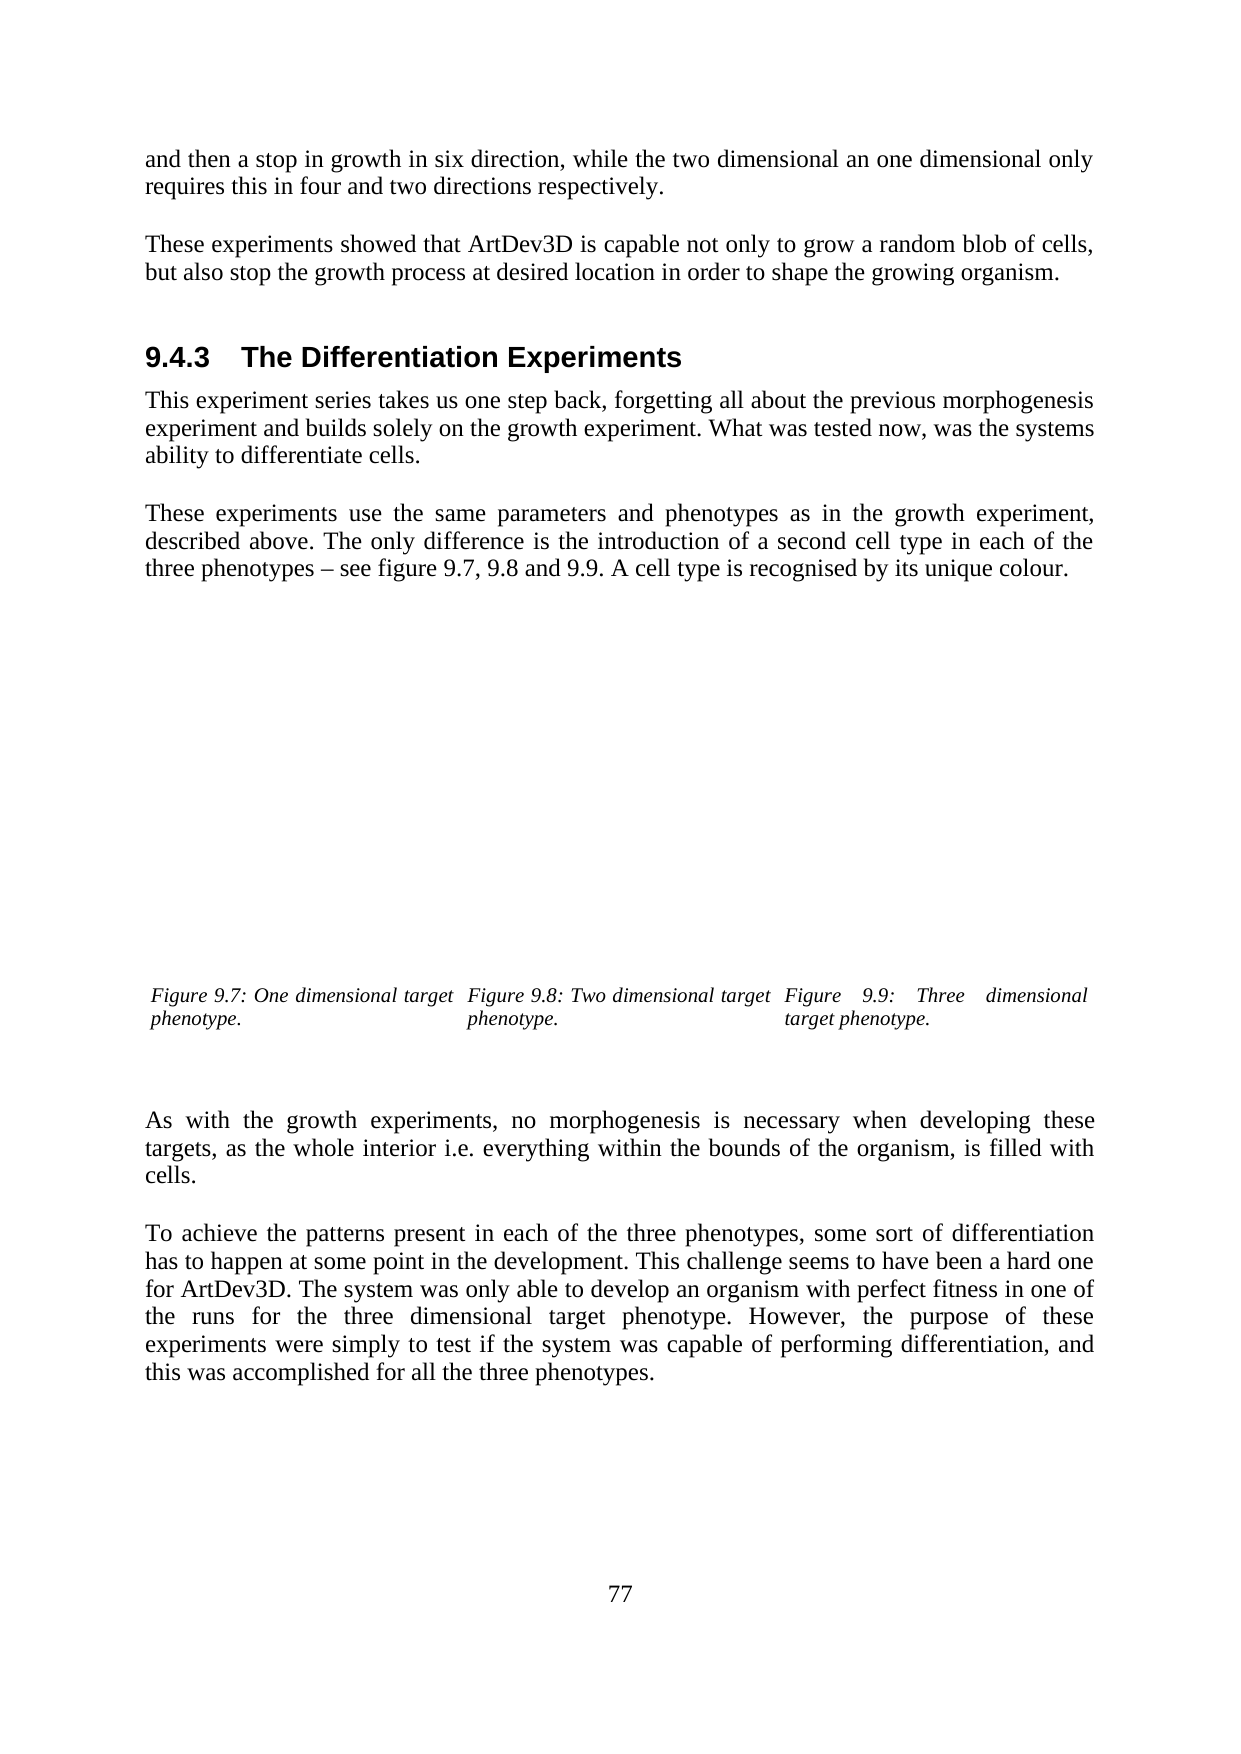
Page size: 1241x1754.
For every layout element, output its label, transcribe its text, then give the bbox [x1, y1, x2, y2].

table_header [145, 640, 462, 971]
text As with the growth experiments, no morphogenesis is necessary when developing these targets, as the whole interior i.e. everything within the bounds of the organism, is filled with cells. [145, 1106, 1096, 1189]
table_cell Figure 9.9: Three dimensional target phenotype. [779, 971, 1096, 1030]
text These experiments showed that ArtDev3D is capable not only to grow a random blob of cells, but also stop the growth process at desired location in order to shape the growing organism. [145, 230, 1096, 286]
table_header [779, 640, 1096, 971]
table_cell Figure 9.8: Two dimensional target phenotype. [462, 971, 778, 1030]
text and then a stop in growth in six direction, while the two dimensional an one dimensional only requires this in four and two directions respectively. [145, 145, 1096, 200]
text To achieve the patterns present in each of the three phenotypes, some sort of differentiation has to happen at some point in the development. This challenge seems to have been a hard one for ArtDev3D. The system was only able to develop an organism with perfect fitness in one of the runs for the three dimensional target phenotype. However, the purpose of these experiments were simply to test if the system was capable of performing differentiation, and this was accomplished for all the three phenotypes. [145, 1219, 1096, 1386]
table_header [462, 640, 778, 971]
text This experiment series takes us one step back, forgetting all about the previous morphogenesis experiment and builds solely on the growth experiment. What was tested now, was the systems ability to differentiate cells. [145, 386, 1096, 469]
text These experiments use the same parameters and phenotypes as in the growth experiment, described above. The only difference is the introduction of a second cell type in each of the three phenotypes – see figure 9.7, 9.8 and 9.9. A cell type is recognised by its unique colour. [145, 499, 1096, 582]
table_cell Figure 9.7: One dimensional target phenotype. [145, 971, 462, 1030]
subtitle The Differentiation Experiments [145, 341, 1096, 373]
